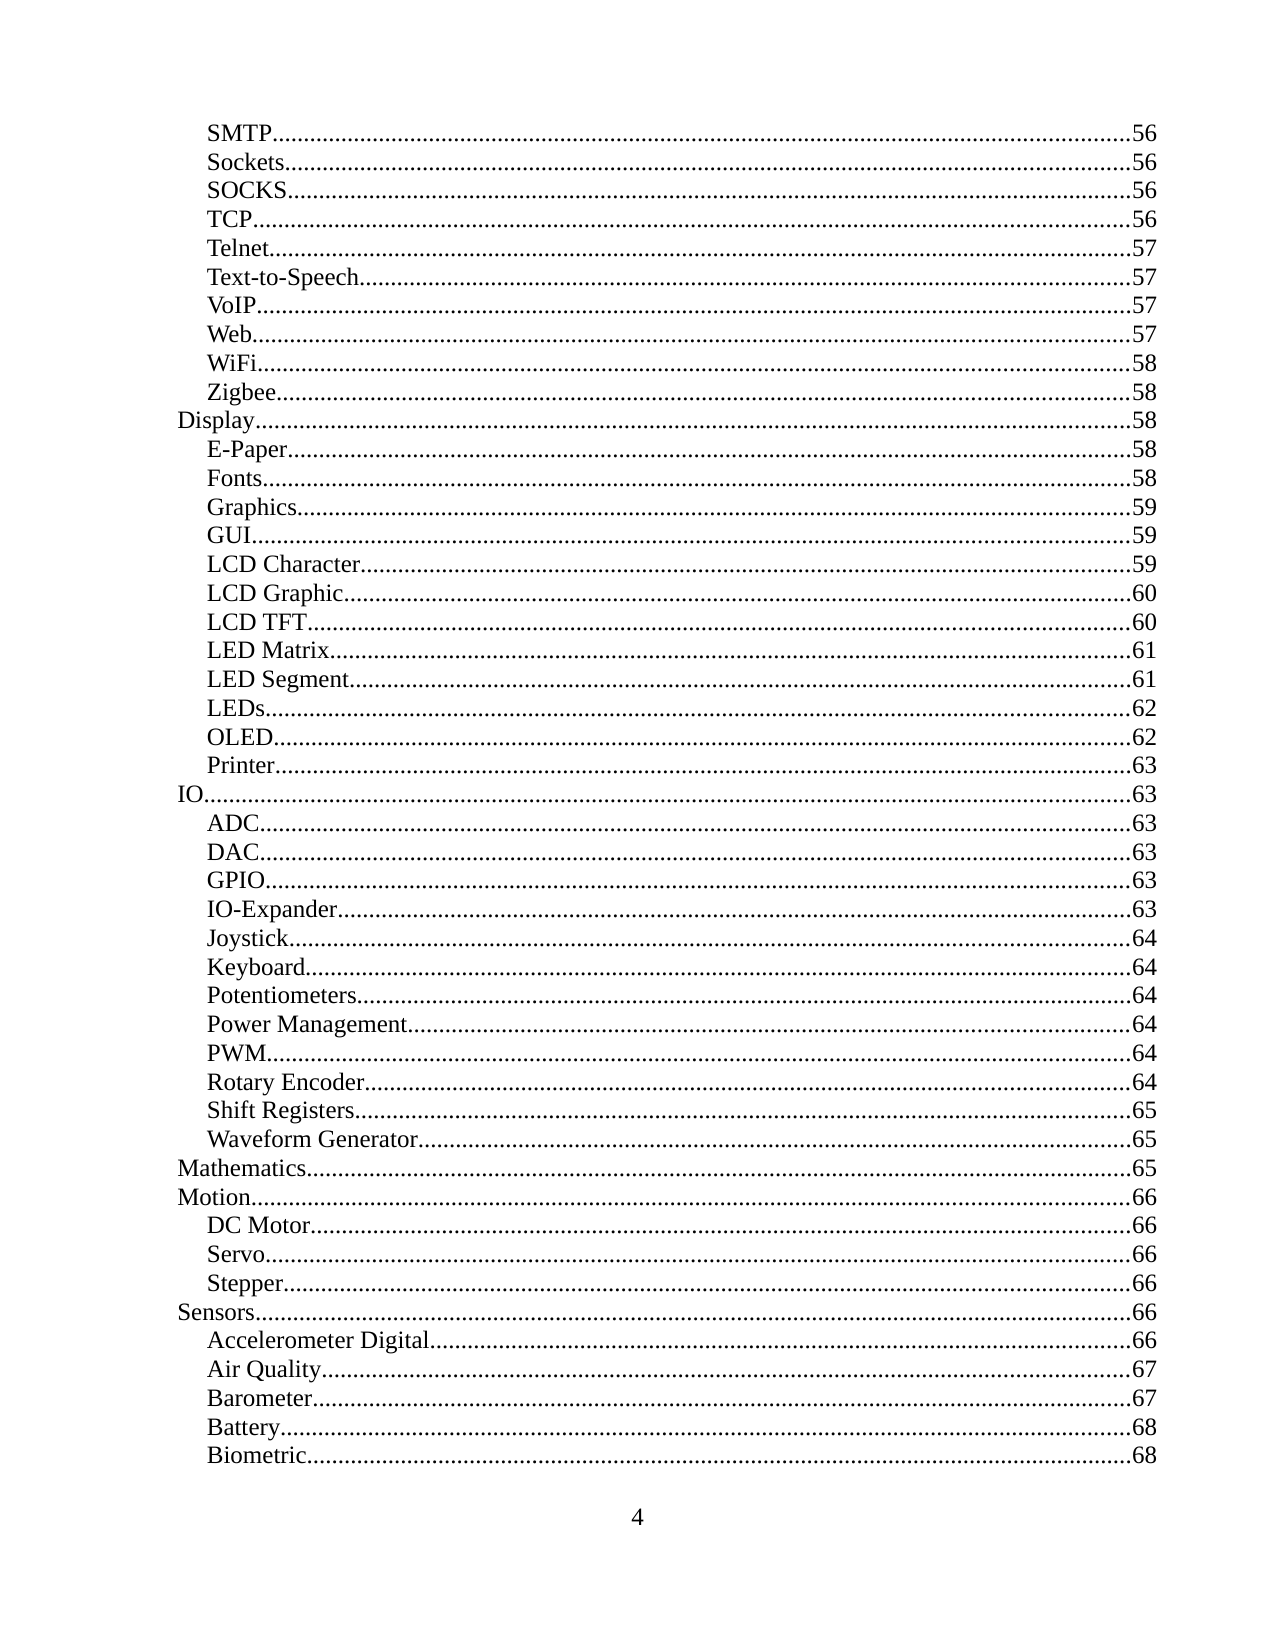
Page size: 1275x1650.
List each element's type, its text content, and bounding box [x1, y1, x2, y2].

text DC Motor 66 [207, 1211, 1157, 1239]
text Biometric 68 [207, 1441, 1157, 1469]
text PWM 64 [207, 1038, 1157, 1067]
text Motion 66 [177, 1182, 1157, 1211]
text Waveform Generator 65 [207, 1124, 1157, 1153]
text LCD Character 59 [207, 549, 1157, 578]
text DAC 63 [207, 837, 1157, 866]
text Power Management 64 [207, 1009, 1157, 1038]
text Mathematics 65 [177, 1153, 1157, 1182]
text ADC 63 [207, 808, 1157, 837]
text Web 57 [207, 319, 1157, 348]
text LEDs 62 [207, 693, 1157, 722]
text GUI 59 [207, 521, 1157, 549]
text LED Segment 61 [207, 664, 1157, 693]
text SOCKS 56 [207, 176, 1157, 204]
text LCD Graphic 60 [207, 578, 1157, 607]
text TCP 56 [207, 204, 1157, 233]
text Fonts 58 [207, 463, 1157, 492]
text Servo 66 [207, 1239, 1157, 1268]
text GPIO 63 [207, 866, 1157, 894]
text Display 58 [177, 406, 1157, 434]
text Printer 63 [207, 751, 1157, 779]
text Sockets 56 [207, 147, 1157, 176]
text Keyboard 64 [207, 952, 1157, 981]
text VoIP 57 [207, 291, 1157, 319]
text Shift Registers 65 [207, 1096, 1157, 1124]
text Sensors 66 [177, 1297, 1157, 1326]
text Rotary Encoder 64 [207, 1067, 1157, 1096]
text WiFi 58 [207, 348, 1157, 377]
text OLED 62 [207, 722, 1157, 751]
text Air Quality 67 [207, 1354, 1157, 1383]
text SMTP 56 [207, 118, 1157, 147]
text IO 63 [177, 779, 1157, 808]
text Telnet 57 [207, 233, 1157, 262]
text Potentiometers 64 [207, 981, 1157, 1009]
text IO-Expander 63 [207, 894, 1157, 923]
text E-Paper 58 [207, 434, 1157, 463]
text Stepper 66 [207, 1268, 1157, 1297]
text LCD TFT 60 [207, 607, 1157, 636]
text Text-to-Speech 57 [207, 262, 1157, 291]
text Accelerometer Digital 66 [207, 1326, 1157, 1354]
text Graphics 59 [207, 492, 1157, 521]
text LED Matrix 61 [207, 636, 1157, 664]
text Joystick 64 [207, 923, 1157, 952]
text Barometer 67 [207, 1383, 1157, 1412]
text Battery 68 [207, 1412, 1157, 1441]
text Zigbee 58 [207, 377, 1157, 406]
